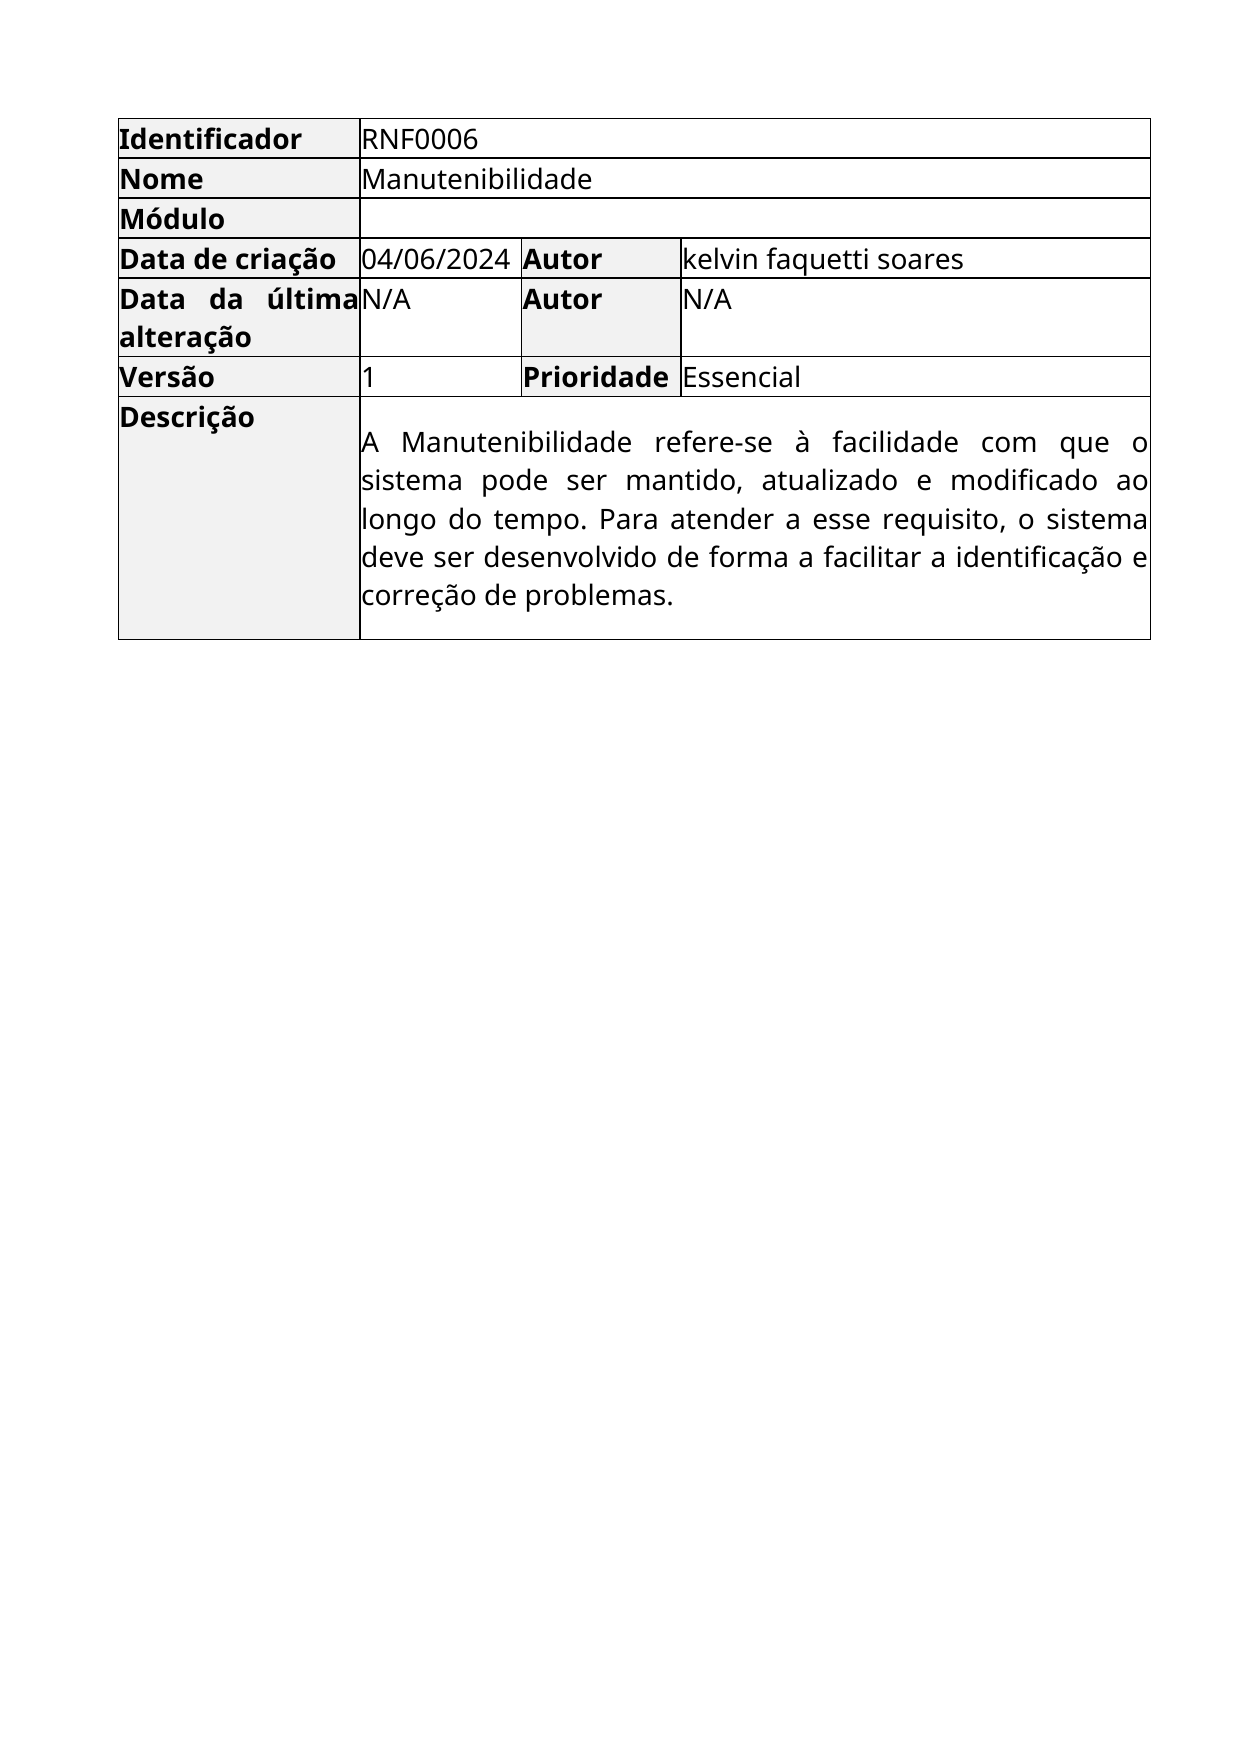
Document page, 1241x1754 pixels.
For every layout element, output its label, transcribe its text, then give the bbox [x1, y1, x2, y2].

table_cell Manutenibilidade [361, 159, 1150, 197]
table_cell Data de criação [119, 239, 359, 277]
table_cell Descrição [119, 397, 359, 639]
table_cell N/A [361, 279, 521, 356]
table_cell [361, 199, 1150, 237]
table_header RNF0006 [361, 119, 1150, 157]
table_cell Essencial [682, 357, 1150, 396]
table_cell Data da última alteração [119, 279, 359, 356]
table_cell Autor [522, 279, 680, 356]
table_cell Nome [119, 159, 359, 197]
table_cell Versão [119, 357, 359, 396]
table_cell 04/06/2024 [361, 239, 521, 277]
table_cell kelvin faquetti soares [682, 239, 1150, 277]
table_header Identificador [119, 119, 359, 157]
table_cell 1 [361, 357, 521, 396]
table_cell N/A [682, 279, 1150, 356]
table_cell Módulo [119, 199, 359, 237]
table_cell A Manutenibilidade refere-se à facilidade com que o sistema pode ser mantido, atualizado e modificado ao longo do tempo. Para atender a esse requisito, o sistema deve ser desenvolvido de forma a facilitar a identificação e correção de problemas. [361, 397, 1150, 639]
table_cell Autor [522, 239, 680, 277]
table_cell Prioridade [522, 357, 680, 396]
